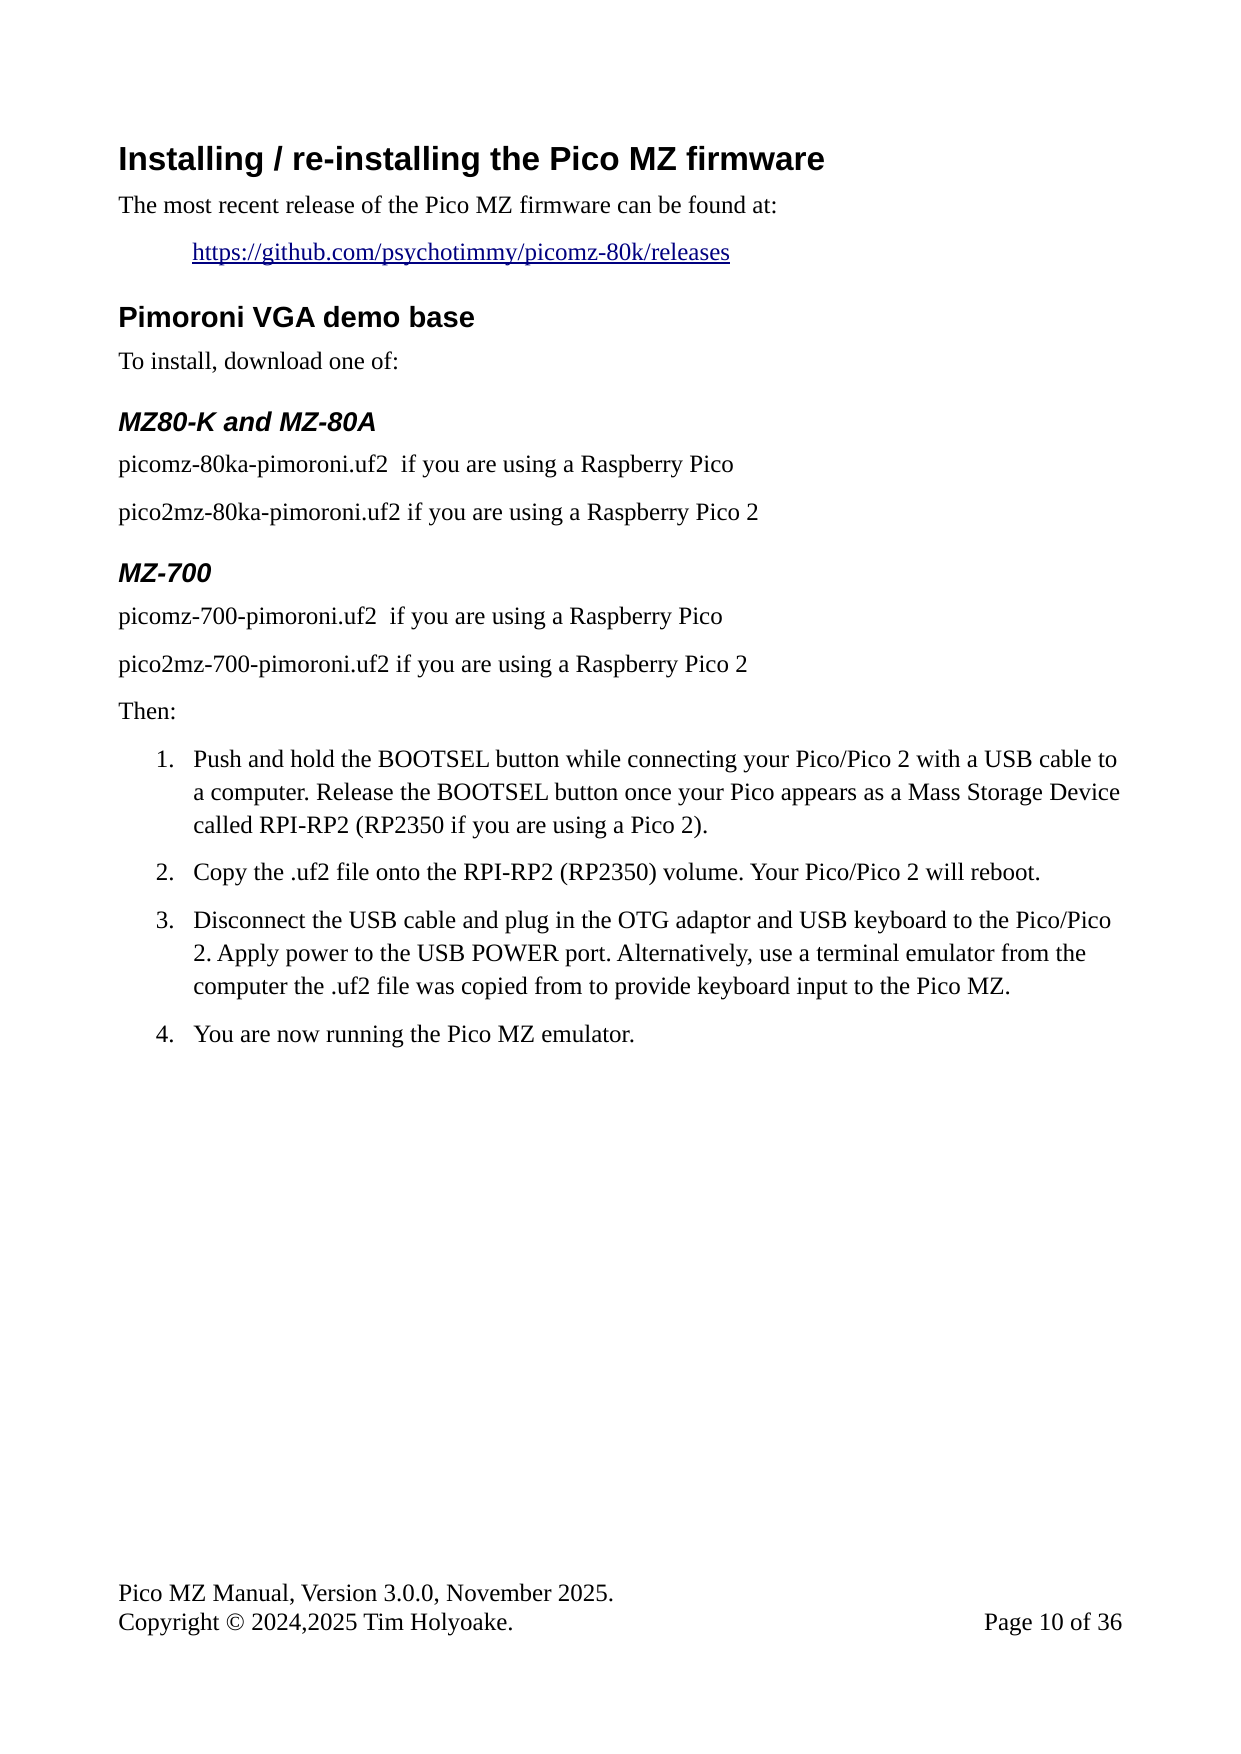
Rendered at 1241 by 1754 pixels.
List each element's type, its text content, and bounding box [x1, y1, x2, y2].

subtitle Pimoroni VGA demo base [118, 300, 1122, 333]
text The most recent release of the Pico MZ firmware can be found at: [118, 190, 1122, 219]
subtitle Installing / re-installing the Pico MZ firmware [118, 139, 1122, 177]
text pico2mz-700-pimoroni.uf2 if you are using a Raspberry Pico 2 [118, 649, 1122, 677]
list You are now running the Pico MZ emulator. [156, 1019, 1122, 1047]
text https://github.com/psychotimmy/picomz-80k/releases [118, 237, 1122, 266]
text picomz-80ka-pimoroni.uf2 if you are using a Raspberry Pico [118, 449, 1122, 478]
text To install, download one of: [118, 346, 1122, 374]
list Disconnect the USB cable and plug in the OTG adaptor and USB keyboard to the Pico/Pico 2. Apply power to the USB POWER port. Alternatively, use a terminal emulator from the computer the .uf2 file was copied from to provide keyboard input to the Pico MZ. [156, 905, 1122, 1000]
subtitle MZ80-K and MZ-80A [118, 406, 1122, 437]
list Copy the .uf2 file onto the RPI-RP2 (RP2350) volume. Your Pico/Pico 2 will reboot. [156, 857, 1122, 886]
text picomz-700-pimoroni.uf2 if you are using a Raspberry Pico [118, 601, 1122, 630]
list Push and hold the BOOTSEL button while connecting your Pico/Pico 2 with a USB cable to a computer. Release the BOOTSEL button once your Pico appears as a Mass Storage Device called RPI-RP2 (RP2350 if you are using a Pico 2). [156, 744, 1122, 839]
text Then: [118, 696, 1122, 725]
subtitle MZ-700 [118, 557, 1122, 588]
text pico2mz-80ka-pimoroni.uf2 if you are using a Raspberry Pico 2 [118, 497, 1122, 526]
